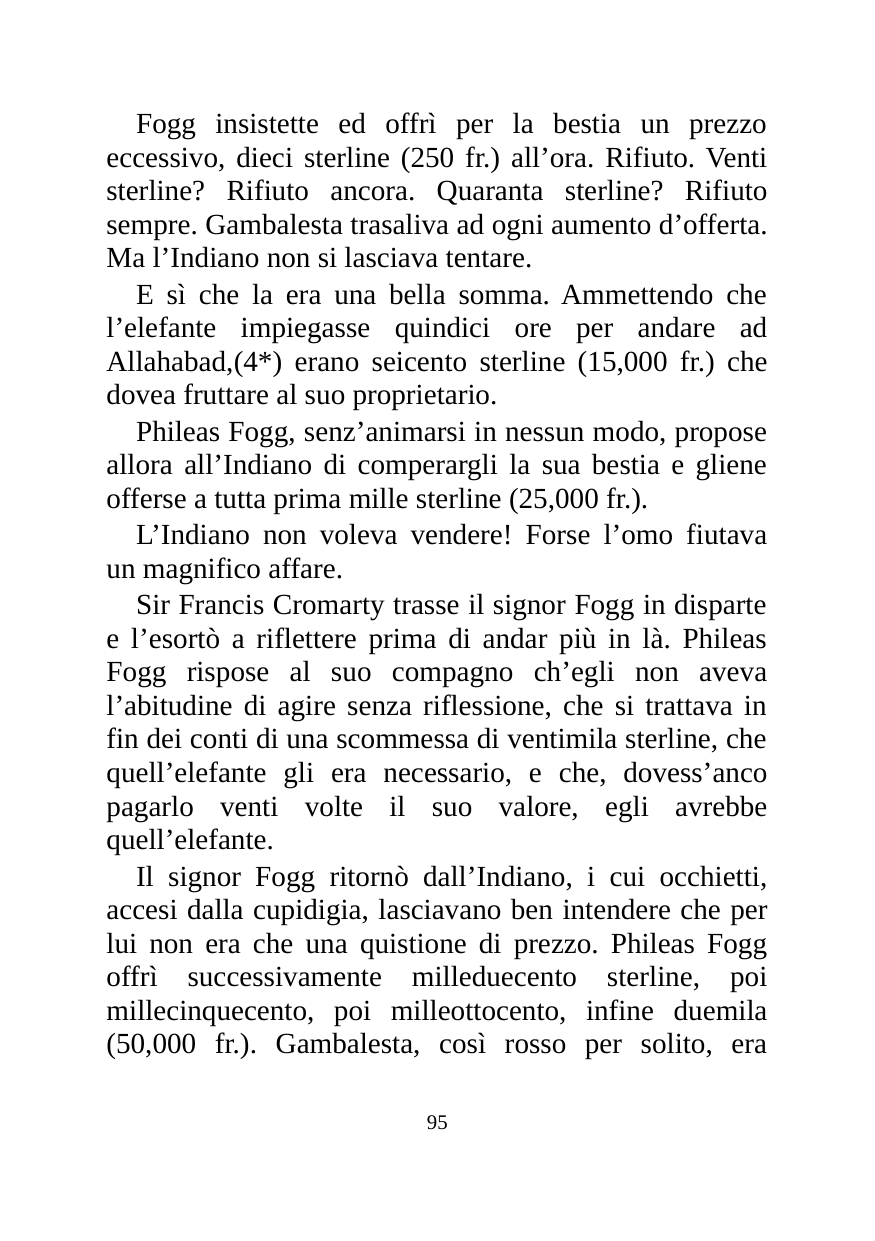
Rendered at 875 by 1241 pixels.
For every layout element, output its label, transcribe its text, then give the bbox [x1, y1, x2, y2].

text Il signor Fogg ritornò dall’Indiano, i cui occhietti, accesi dalla cupidigia, lasciavano ben intendere che per lui non era che una quistione di prezzo. Phileas Fogg offrì successivamente milleduecento sterline, poi millecinquecento, poi milleottocento, infine duemila (50,000 fr.). Gambalesta, così rosso per solito, era [106, 859, 768, 1060]
text Phileas Fogg, senz’animarsi in nessun modo, propose allora all’Indiano di comperargli la sua bestia e gliene offerse a tutta prima mille sterline (25,000 fr.). [106, 414, 768, 514]
text L’Indiano non voleva vendere! Forse l’omo fiutava un magnifico affare. [106, 517, 768, 584]
text E sì che la era una bella somma. Ammettendo che l’elefante impiegasse quindici ore per andare ad Allahabad,(4*) erano seicento sterline (15,000 fr.) che dovea fruttare al suo proprietario. [106, 277, 768, 411]
text Sir Francis Cromarty trasse il signor Fogg in disparte e l’esortò a riflettere prima di andar più in là. Phileas Fogg rispose al suo compagno ch’egli non aveva l’abitudine di agire senza riflessione, che si trattava in fin dei conti di una scommessa di ventimila sterline, che quell’elefante gli era necessario, e che, dovess’anco pagarlo venti volte il suo valore, egli avrebbe quell’elefante. [106, 587, 768, 856]
text Fogg insistette ed offrì per la bestia un prezzo eccessivo, dieci sterline (250 fr.) all’ora. Rifiuto. Venti sterline? Rifiuto ancora. Quaranta sterline? Rifiuto sempre. Gambalesta trasaliva ad ogni aumento d’offerta. Ma l’Indiano non si lasciava tentare. [106, 106, 768, 274]
